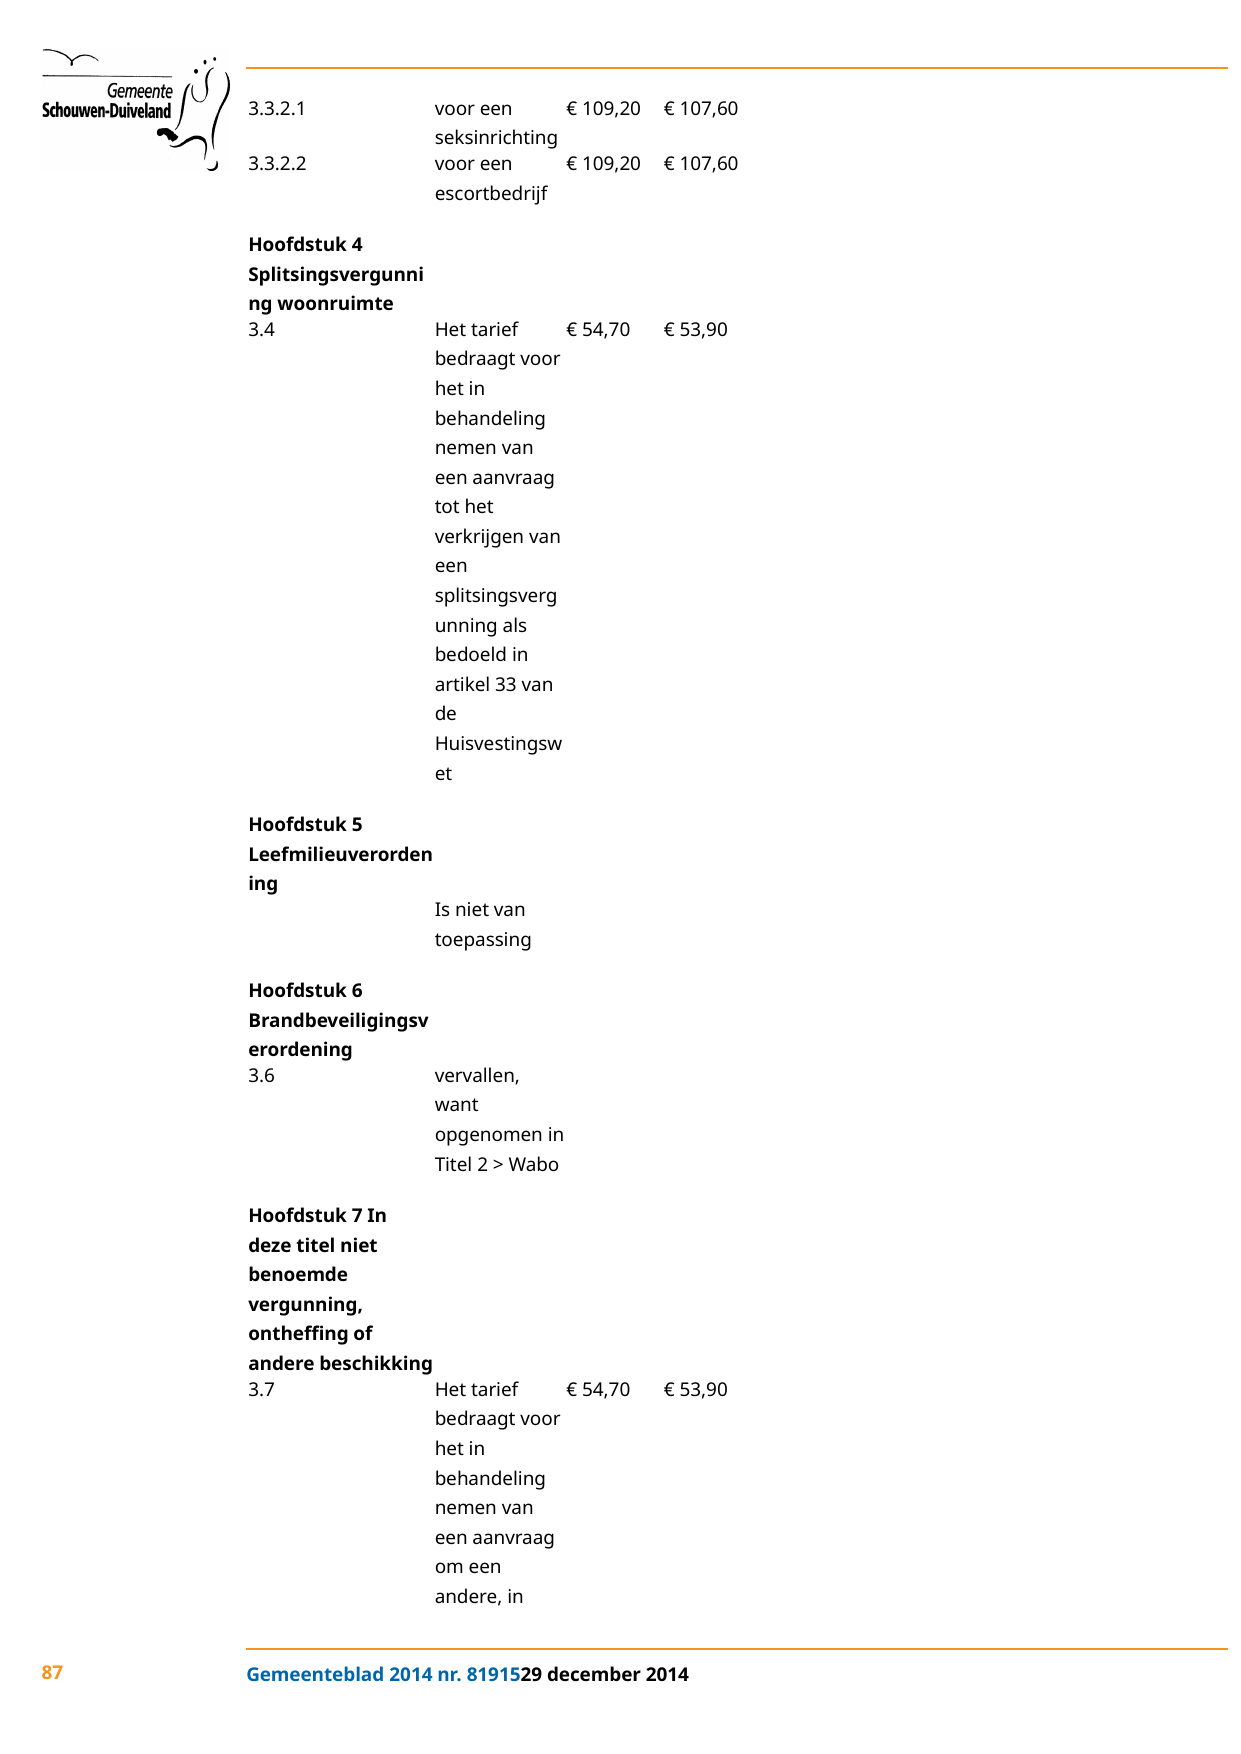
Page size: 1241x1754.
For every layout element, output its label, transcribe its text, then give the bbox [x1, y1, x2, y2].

table_cell 3.7 [248, 1376, 434, 1609]
table_cell [435, 977, 566, 1062]
table_cell [859, 811, 956, 896]
table_cell [859, 951, 956, 977]
table_cell [956, 150, 1054, 205]
table_cell [566, 786, 664, 811]
table_cell [761, 896, 859, 951]
table_cell 3.6 [248, 1062, 434, 1177]
table_cell [859, 896, 956, 951]
table_cell [1054, 1177, 1152, 1202]
table_cell [566, 811, 664, 896]
table_cell [566, 896, 664, 951]
table_cell 3.3.2.2 [248, 150, 434, 205]
table_cell [859, 786, 956, 811]
table_cell [859, 150, 956, 205]
table_cell [761, 1062, 859, 1177]
table_cell [248, 896, 434, 951]
table_cell Is niet van toepassing [435, 896, 566, 951]
table_cell voor een escortbedrijf [435, 150, 566, 205]
table_cell vervallen, want opgenomen in Titel 2 > Wabo [435, 1062, 566, 1177]
table_cell € 54,70 [566, 316, 664, 786]
table_cell [248, 205, 434, 231]
table_cell [956, 1376, 1054, 1609]
table_cell [859, 95, 956, 150]
table_cell [664, 1177, 761, 1202]
table_cell € 109,20 [566, 150, 664, 205]
table_cell [859, 977, 956, 1062]
table_cell [761, 786, 859, 811]
table_cell [1054, 95, 1152, 150]
table_cell [248, 786, 434, 811]
table_cell [956, 231, 1054, 316]
table_cell € 107,60 [664, 150, 761, 205]
table_cell 3.3.2.1 [248, 95, 434, 150]
table_cell [566, 977, 664, 1062]
table_cell [664, 205, 761, 231]
table_cell [566, 951, 664, 977]
table_cell [859, 1177, 956, 1202]
table_cell [664, 951, 761, 977]
table_cell [859, 231, 956, 316]
table_cell [435, 1202, 566, 1376]
table_cell 3.4 [248, 316, 434, 786]
table_cell [664, 811, 761, 896]
table_cell [435, 811, 566, 896]
table_cell Het tarief bedraagt voor het in behandeling nemen van een aanvraag om een andere, in [435, 1376, 566, 1609]
table_cell Het tarief bedraagt voor het in behandeling nemen van een aanvraag tot het verkrijgen van een splitsingsvergunning als bedoeld in artikel 33 van de Huisvestingswet [435, 316, 566, 786]
table_cell voor een seksinrichting [435, 95, 566, 150]
table_cell [664, 231, 761, 316]
table_cell [956, 316, 1054, 786]
table_cell [1054, 896, 1152, 951]
table_cell [956, 95, 1054, 150]
table_cell [1054, 1376, 1152, 1609]
table_cell [761, 205, 859, 231]
table_cell [859, 1062, 956, 1177]
table_cell [956, 951, 1054, 977]
table_cell [761, 95, 859, 150]
table_cell [1054, 951, 1152, 977]
table_cell [1054, 786, 1152, 811]
table_cell [566, 1177, 664, 1202]
table_cell [761, 811, 859, 896]
table_cell [435, 1177, 566, 1202]
table_cell [435, 231, 566, 316]
table_cell [664, 977, 761, 1062]
table_cell Hoofdstuk 7 In deze titel niet benoemde vergunning, ontheffing of andere beschikking [248, 1202, 434, 1376]
table_cell [956, 896, 1054, 951]
table_cell [956, 1177, 1054, 1202]
table_cell [859, 205, 956, 231]
table_cell € 54,70 [566, 1376, 664, 1609]
table_cell [566, 1202, 664, 1376]
table_cell [435, 951, 566, 977]
table_cell [956, 786, 1054, 811]
table_cell [435, 786, 566, 811]
table_cell [761, 150, 859, 205]
table_cell [761, 951, 859, 977]
table_cell [1054, 205, 1152, 231]
table_cell [566, 1062, 664, 1177]
table_cell [956, 205, 1054, 231]
table_cell [435, 205, 566, 231]
table_cell Hoofdstuk 6 Brandbeveiligingsverordening [248, 977, 434, 1062]
table_cell [664, 896, 761, 951]
table_cell [1054, 316, 1152, 786]
table_cell [1054, 150, 1152, 205]
table_cell [956, 977, 1054, 1062]
table_cell [761, 316, 859, 786]
table_cell [664, 786, 761, 811]
table_cell [761, 231, 859, 316]
table_cell [859, 1376, 956, 1609]
table_cell [566, 231, 664, 316]
table_cell [761, 1177, 859, 1202]
table_cell [761, 977, 859, 1062]
table_cell € 53,90 [664, 1376, 761, 1609]
table_cell [248, 951, 434, 977]
table_cell [956, 1062, 1054, 1177]
table_cell [859, 316, 956, 786]
table_cell [566, 205, 664, 231]
table_cell Hoofdstuk 4 Splitsingsvergunning woonruimte [248, 231, 434, 316]
table_cell [956, 811, 1054, 896]
table_cell [761, 1376, 859, 1609]
picture [41, 47, 231, 172]
table_cell € 109,20 [566, 95, 664, 150]
table_cell € 53,90 [664, 316, 761, 786]
table_cell [1054, 1062, 1152, 1177]
table_cell [248, 1177, 434, 1202]
table_cell € 107,60 [664, 95, 761, 150]
table_cell [664, 1062, 761, 1177]
table_cell Hoofdstuk 5 Leefmilieuverordening [248, 811, 434, 896]
